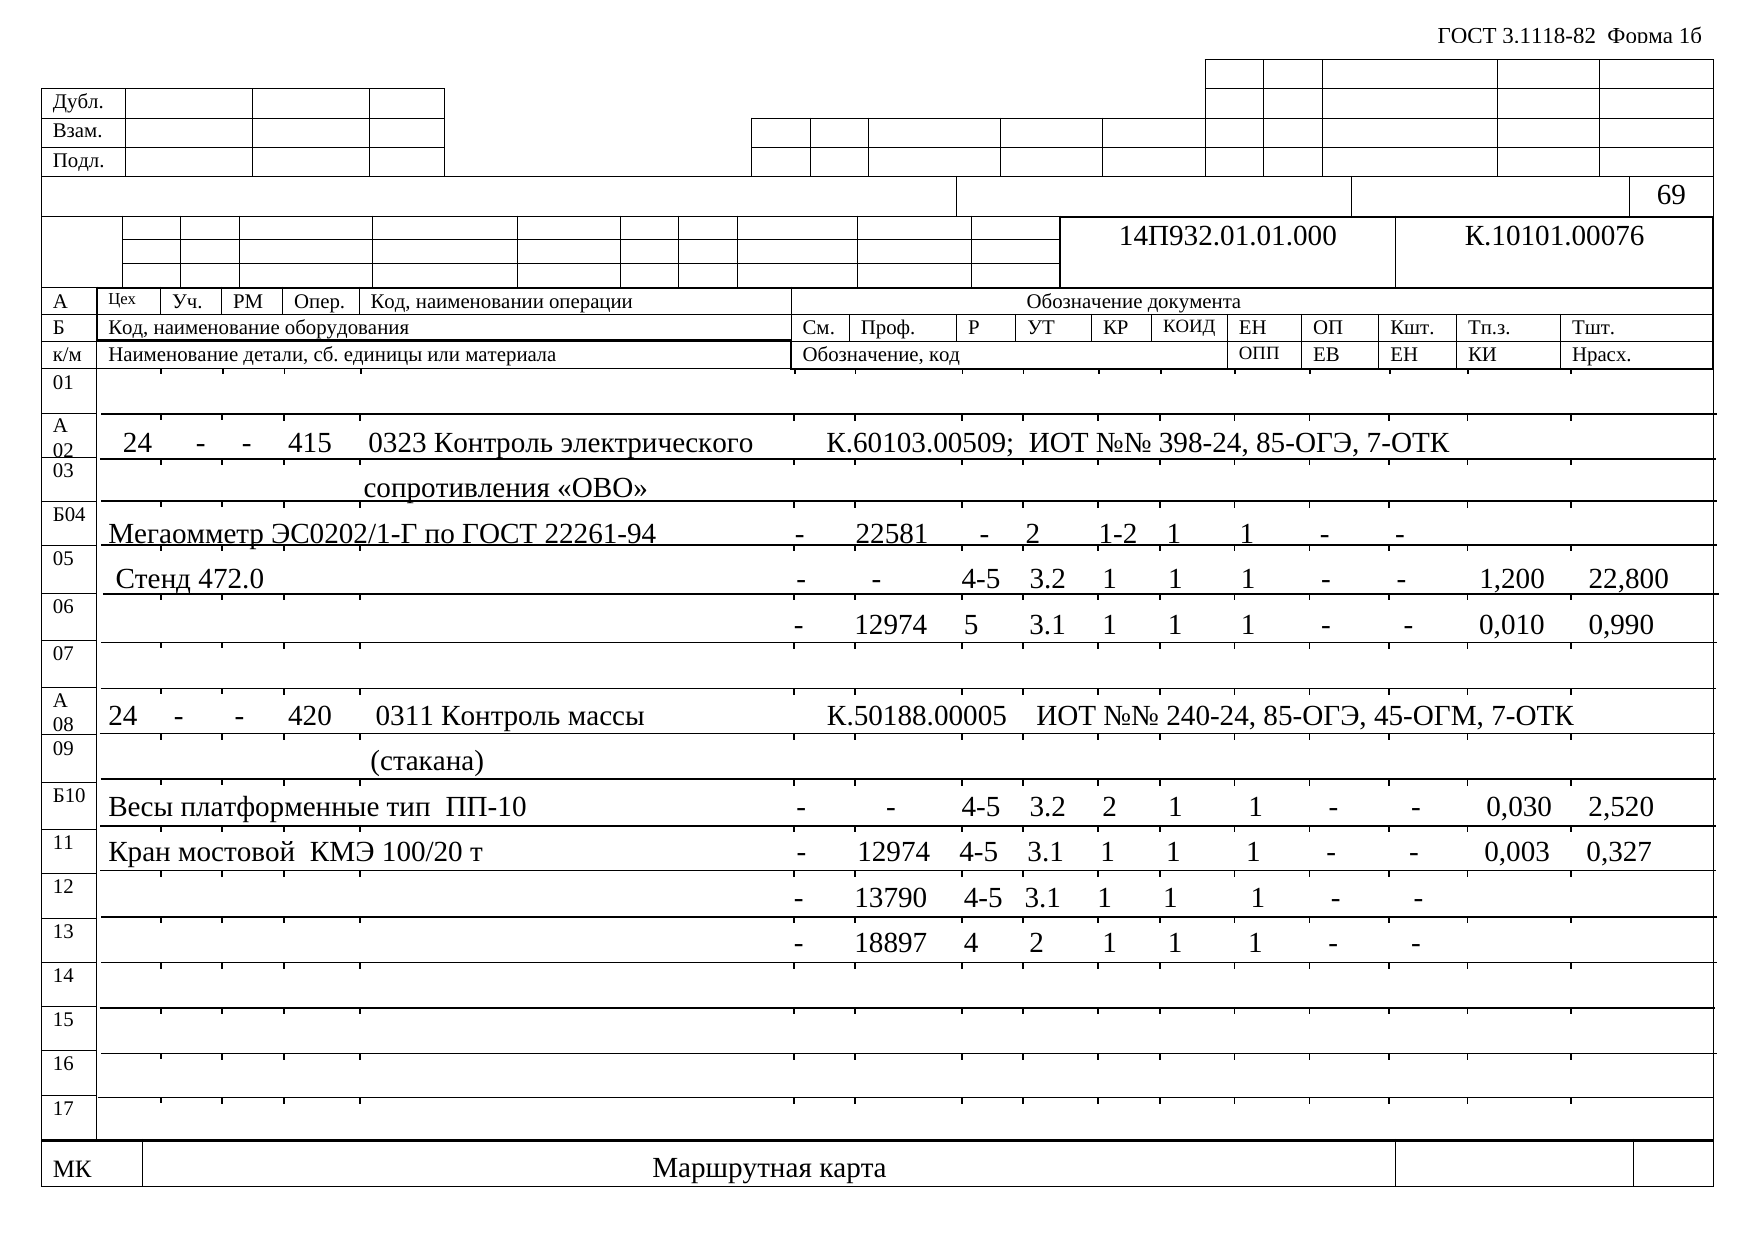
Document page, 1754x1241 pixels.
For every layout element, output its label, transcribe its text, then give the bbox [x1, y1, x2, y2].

table_cell [445, 88, 692, 117]
table_cell [1103, 119, 1205, 147]
table_cell [679, 217, 737, 239]
table_cell [1206, 119, 1263, 147]
table_cell [373, 240, 517, 263]
table_cell [1323, 148, 1497, 176]
table_cell 07 [42, 641, 96, 687]
table_cell [1396, 1142, 1633, 1186]
table_cell [518, 264, 620, 287]
table_cell КОИД [1152, 315, 1227, 341]
table_cell 09 [42, 735, 96, 782]
table_cell 03 [42, 458, 96, 501]
table_cell [858, 240, 971, 263]
table_cell [858, 217, 971, 239]
table_cell Наименование детали, сб. единицы или материала [97, 342, 790, 368]
table_cell 01 [42, 369, 96, 412]
table_cell [253, 89, 369, 117]
table_cell 14П932.01.01.000 [1061, 218, 1395, 287]
table_cell [518, 217, 620, 239]
table_cell [1206, 89, 1263, 117]
table_cell [1600, 89, 1713, 117]
table_cell [181, 217, 239, 239]
table_cell Кшт. [1379, 315, 1456, 341]
table_cell [370, 89, 444, 117]
table_cell Подл. [42, 148, 125, 176]
table_cell [972, 264, 1059, 287]
table_cell [126, 119, 252, 147]
table_cell Код, наименование оборудования [98, 315, 791, 339]
table_cell [679, 240, 737, 263]
table_cell [1634, 1142, 1713, 1186]
table_cell Б10 [42, 783, 96, 829]
table_cell [240, 217, 372, 239]
table_cell [181, 240, 239, 263]
table_cell 14 [42, 963, 96, 1006]
table_header [1498, 60, 1599, 88]
table_cell [240, 240, 372, 263]
table_cell [679, 264, 737, 287]
table_cell [123, 240, 180, 263]
table_cell ЕВ [1302, 342, 1378, 368]
table_cell [123, 264, 180, 287]
table_cell [1498, 148, 1599, 176]
table_cell РМ [222, 289, 282, 314]
table_cell [738, 217, 857, 239]
table_cell ЕН [1379, 342, 1456, 368]
table_cell 06 [42, 594, 96, 640]
table_cell к/м [42, 342, 96, 368]
table_cell [1600, 148, 1713, 176]
table_cell [42, 217, 122, 287]
table_cell [738, 240, 857, 263]
table_cell [621, 240, 678, 263]
table_header [1206, 60, 1263, 88]
table_cell КИ [1457, 342, 1560, 368]
table_cell [869, 119, 1000, 147]
table_cell [738, 264, 857, 287]
table_cell 16 [42, 1051, 96, 1094]
table_cell Уч. [161, 289, 221, 314]
table_cell [253, 119, 369, 147]
table_cell [126, 148, 252, 176]
table_cell [126, 89, 252, 117]
table_cell 17 [42, 1096, 96, 1139]
table_cell [752, 119, 810, 147]
table_cell [972, 217, 1059, 239]
table_cell Тшт. [1561, 315, 1712, 341]
table_cell 15 [42, 1007, 96, 1050]
table_cell ОПП [1228, 342, 1301, 368]
table_cell [1498, 89, 1599, 117]
table_cell Цех [98, 289, 160, 314]
table_cell [811, 148, 868, 176]
table_cell [373, 217, 517, 239]
table_cell УТ [1016, 315, 1091, 341]
table_cell 12 [42, 874, 96, 917]
table_cell МК [42, 1142, 142, 1186]
table_cell Б [42, 315, 96, 341]
table_cell 05 [42, 546, 96, 592]
table_header [1264, 60, 1322, 88]
table_cell [1103, 148, 1205, 176]
table_cell [370, 148, 444, 176]
table_cell [518, 240, 620, 263]
table_cell [370, 119, 444, 147]
table_cell [972, 240, 1059, 263]
table_cell [692, 88, 1205, 117]
table_cell [752, 148, 810, 176]
table_header [41, 59, 1205, 88]
table_cell [621, 264, 678, 287]
table_cell [1264, 89, 1322, 117]
table_cell КР [1092, 315, 1151, 341]
table_cell Маршрутная карта [143, 1142, 1395, 1186]
table_cell Проф. [850, 315, 956, 341]
table_cell [621, 217, 678, 239]
table_cell А 08 [42, 688, 96, 734]
table_cell [1323, 89, 1497, 117]
table_cell [1206, 148, 1263, 176]
table_cell Код, наименовании операции [360, 289, 791, 314]
table_cell Обозначение документа [792, 289, 1712, 314]
table_cell Тп.з. [1457, 315, 1560, 341]
table_cell [123, 217, 180, 239]
table_cell [253, 148, 369, 176]
table_cell [1352, 177, 1629, 216]
table_cell [240, 264, 372, 287]
table_cell А [42, 288, 96, 314]
table_cell См.. [792, 315, 849, 341]
table_cell [811, 119, 868, 147]
table_cell [373, 264, 517, 287]
table_cell ОП [1302, 315, 1378, 341]
table_cell [1264, 148, 1322, 176]
table_cell [957, 177, 1351, 216]
table_cell [858, 264, 971, 287]
table_cell 13 [42, 919, 96, 962]
table_cell [42, 177, 956, 216]
table_cell [1264, 119, 1322, 147]
table_cell 11 [42, 830, 96, 873]
table_header [1600, 60, 1713, 88]
table_header [1323, 60, 1497, 88]
table_cell Б04 [42, 502, 96, 545]
table_cell ЕН [1228, 315, 1301, 341]
table_cell [1498, 119, 1599, 147]
table_cell А 02 [42, 414, 96, 457]
table_cell [1001, 119, 1102, 147]
table_cell Обозначение, код [792, 342, 1227, 368]
table_cell 69 [1630, 177, 1713, 216]
table_cell Р [957, 315, 1015, 341]
table_cell Взам. [42, 119, 125, 147]
table_cell [1600, 119, 1713, 147]
table_cell [869, 148, 1000, 176]
table_cell [1323, 119, 1497, 147]
table_cell 24 - - 415 0323 Контроль электрического К.60103.00509; ИОТ №№ 398-24, 85-ОГЭ, 7-ОТК сопротивления «ОВО» Мегаомметр ЭС0202/1-Г по ГОСТ 22261-94 - 22581 - 2 1-2 1 1 - - Стенд 472.0 - - 4-5 3.2 1 1 1 - - 1,200 22,800 - 12974 5 3.1 1 1 1 - - 0,010 0,990 24 - - 420 0311 Контроль массы К.50188.00005 ИОТ №№ 240-24, 85-ОГЭ, 45-ОГМ, 7-ОТК (стакана) Весы платформенные тип ПП-10 - - 4-5 3.2 2 1 1 - - 0,030 2,520 Кран мостовой КМЭ 100/20 т - 12974 4-5 3.1 1 1 1 - - 0,003 0,327 - 13790 4-5 3.1 1 1 1 - - - 18897 4 2 1 1 1 - - [97, 369, 1713, 1139]
table_cell [1001, 148, 1102, 176]
table_cell [181, 264, 239, 287]
table_cell Нрасх. [1561, 342, 1712, 368]
table_cell [445, 118, 751, 176]
table_cell Дубл. [42, 89, 125, 117]
table_cell К.10101.00076 [1396, 218, 1712, 287]
table_cell Опер. [283, 289, 359, 314]
